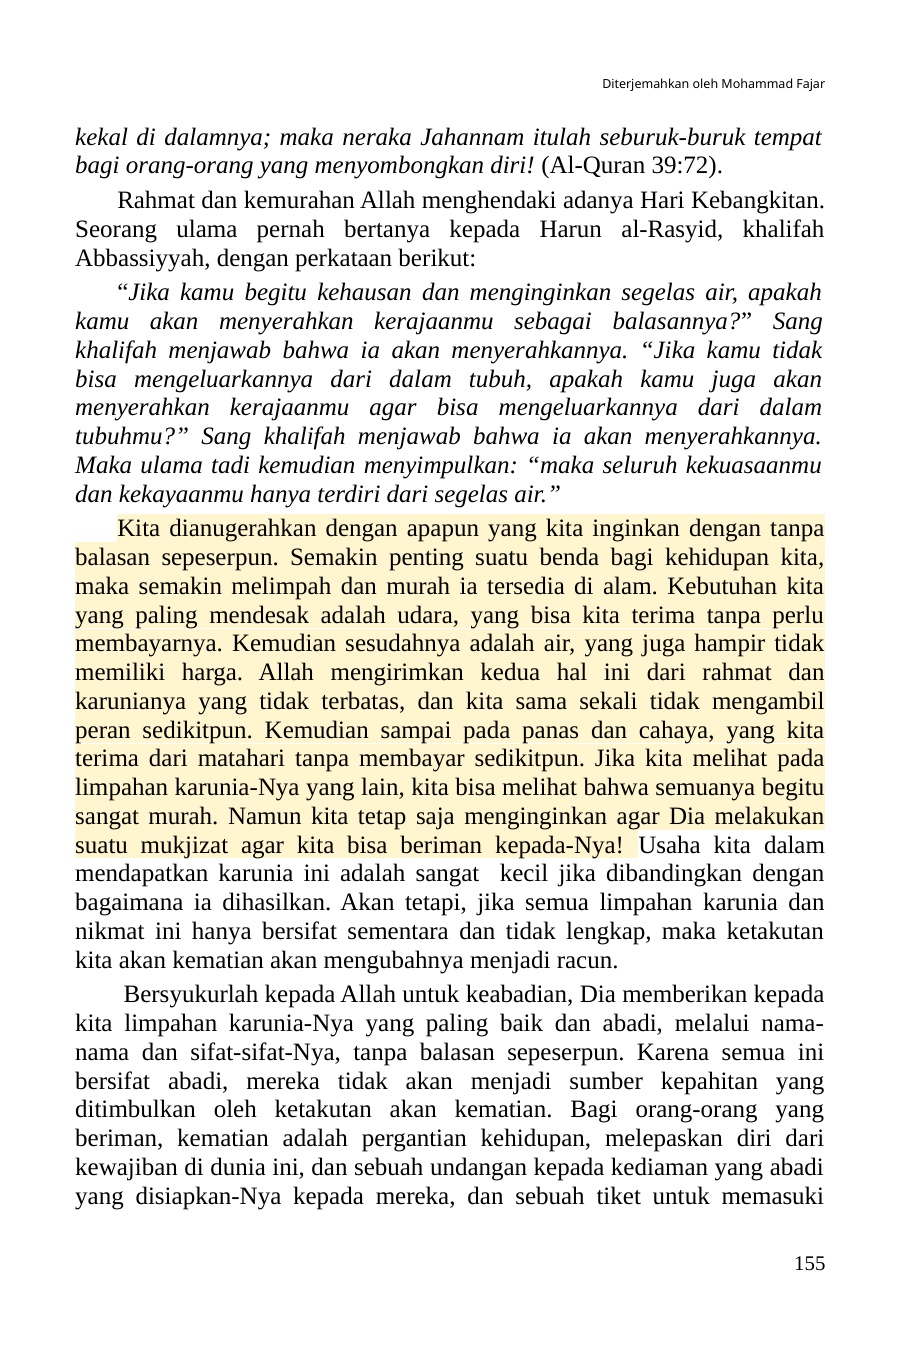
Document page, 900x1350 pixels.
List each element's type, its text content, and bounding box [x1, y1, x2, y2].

text “Jika kamu begitu kehausan dan menginginkan segelas air, apakah kamu akan menyerahkan kerajaanmu sebagai balasannya?” Sang khalifah menjawab bahwa ia akan menyerahkannya. “Jika kamu tidak bisa mengeluarkannya dari dalam tubuh, apakah kamu juga akan menyerahkan kerajaanmu agar bisa mengeluarkannya dari dalam tubuhmu?” Sang khalifah menjawab bahwa ia akan menyerahkannya. Maka ulama tadi kemudian menyimpulkan: “maka seluruh kekuasaanmu dan kekayaanmu hanya terdiri dari segelas air.” [75, 277, 825, 507]
text Rahmat dan kemurahan Allah menghendaki adanya Hari Kebangkitan. Seorang ulama pernah bertanya kepada Harun al-Rasyid, khalifah Abbassiyyah, dengan perkataan berikut: [75, 185, 825, 271]
text Bersyukurlah kepada Allah untuk keabadian, Dia memberikan kepada kita limpahan karunia-Nya yang paling baik dan abadi, melalui nama-nama dan sifat-sifat-Nya, tanpa balasan sepeserpun. Karena semua ini bersifat abadi, mereka tidak akan menjadi sumber kepahitan yang ditimbulkan oleh ketakutan akan kematian. Bagi orang-orang yang beriman, kematian adalah pergantian kehidupan, melepaskan diri dari kewajiban di dunia ini, dan sebuah undangan kepada kediaman yang abadi yang disiapkan-Nya kepada mereka, dan sebuah tiket untuk memasuki [75, 979, 825, 1209]
text kekal di dalamnya; maka neraka Jahannam itulah seburuk-buruk tempat bagi orang-orang yang menyombongkan diri! (Al-Quran 39:72). [75, 122, 825, 179]
text Kita dianugerahkan dengan apapun yang kita inginkan dengan tanpa balasan sepeserpun. Semakin penting suatu benda bagi kehidupan kita, maka semakin melimpah dan murah ia tersedia di alam. Kebutuhan kita yang paling mendesak adalah udara, yang bisa kita terima tanpa perlu membayarnya. Kemudian sesudahnya adalah air, yang juga hampir tidak memiliki harga. Allah mengirimkan kedua hal ini dari rahmat dan karunianya yang tidak terbatas, dan kita sama sekali tidak mengambil peran sedikitpun. Kemudian sampai pada panas dan cahaya, yang kita terima dari matahari tanpa membayar sedikitpun. Jika kita melihat pada limpahan karunia-Nya yang lain, kita bisa melihat bahwa semuanya begitu sangat murah. Namun kita tetap saja menginginkan agar Dia melakukan suatu mukjizat agar kita bisa beriman kepada-Nya! Usaha kita dalam mendapatkan karunia ini adalah sangat kecil jika dibandingkan dengan bagaimana ia dihasilkan. Akan tetapi, jika semua limpahan karunia dan nikmat ini hanya bersifat sementara dan tidak lengkap, maka ketakutan kita akan kematian akan mengubahnya menjadi racun. [75, 513, 825, 973]
